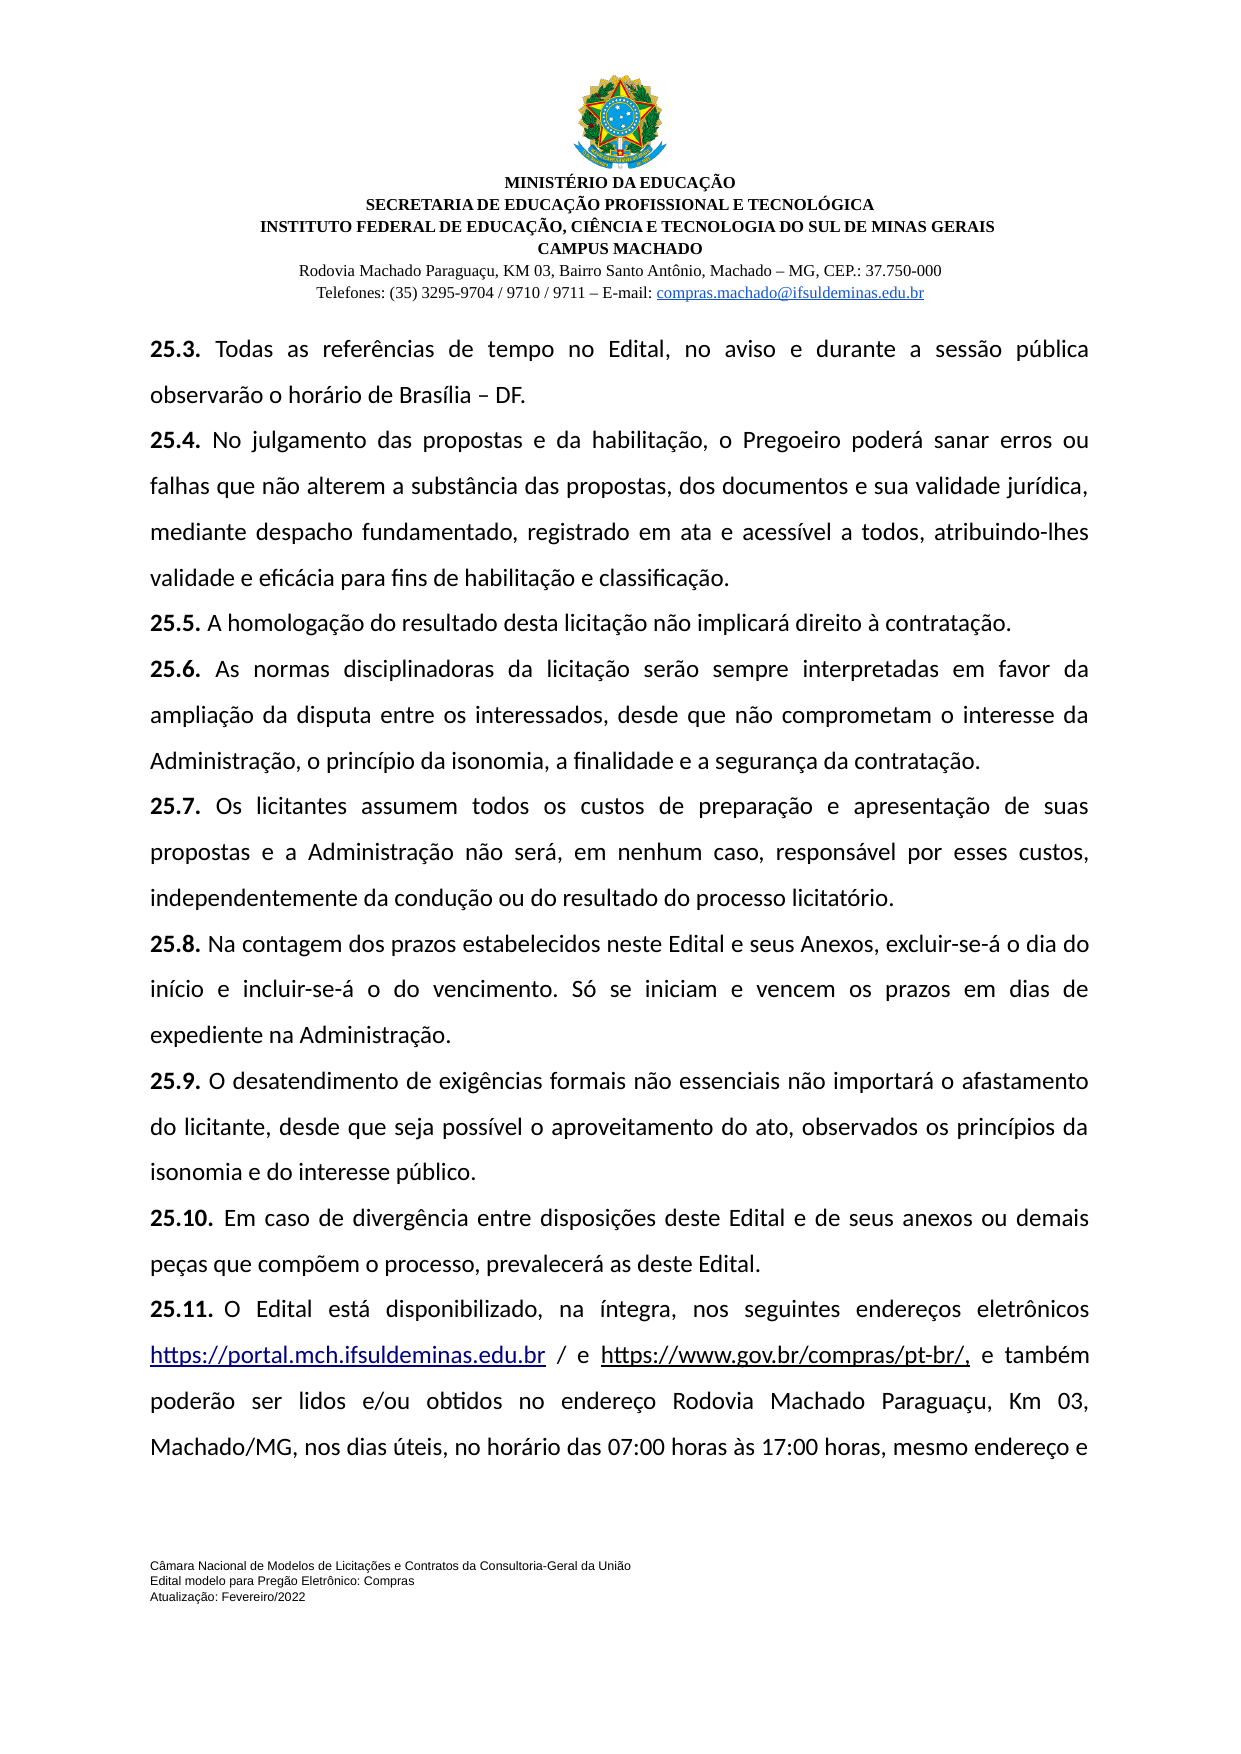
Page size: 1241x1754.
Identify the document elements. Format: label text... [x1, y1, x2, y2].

text 25.10. Em caso de divergência entre disposições deste Edital e de seus anexos ou demais peças que compõem o processo, prevalecerá as deste Edital. [150, 1202, 1090, 1278]
text 25.6. As normas disciplinadoras da licitação serão sempre interpretadas em favor da ampliação da disputa entre os interessados, desde que não comprometam o interesse da Administração, o princípio da isonomia, a finalidade e a segurança da contratação. [150, 653, 1090, 775]
text 25.4. No julgamento das propostas e da habilitação, o Pregoeiro poderá sanar erros ou falhas que não alterem a substância das propostas, dos documentos e sua validade jurídica, mediante despacho fundamentado, registrado em ata e acessível a todos, atribuindo-lhes validade e eficácia para fins de habilitação e classificação. [150, 425, 1090, 592]
text 25.5. A homologação do resultado desta licitação não implicará direito à contratação. [150, 608, 1090, 638]
picture [639, 150, 650, 156]
text 25.7. Os licitantes assumem todos os custos de preparação e apresentação de suas propostas e a Administração não será, em nenhum caso, responsável por esses custos, independentemente da condução ou do resultado do processo licitatório. [150, 791, 1090, 912]
text 25.8. Na contagem dos prazos estabelecidos neste Edital e seus Anexos, excluir-se-á o dia do início e incluir-se-á o do vencimento. Só se iniciam e vencem os prazos em dias de expediente na Administração. [150, 928, 1090, 1050]
text 25.9. O desatendimento de exigências formais não essenciais não importará o afastamento do licitante, desde que seja possível o aproveitamento do ato, observados os princípios da isonomia e do interesse público. [150, 1065, 1090, 1187]
text 25.3. Todas as referências de tempo no Edital, no aviso e durante a sessão pública observarão o horário de Brasília – DF. [150, 333, 1090, 409]
picture [573, 75, 667, 169]
text 25.11. O Edital está disponibilizado, na íntegra, nos seguintes endereços eletrônicos https://portal.mch.ifsuldeminas.edu.br / e https://www.gov.br/compras/pt-br/, e também poderão ser lidos e/ou obtidos no endereço Rodovia Machado Paraguaçu, Km 03, Machado/MG, nos dias úteis, no horário das 07:00 horas às 17:00 horas, mesmo endereço e [150, 1293, 1090, 1461]
picture [613, 164, 628, 169]
